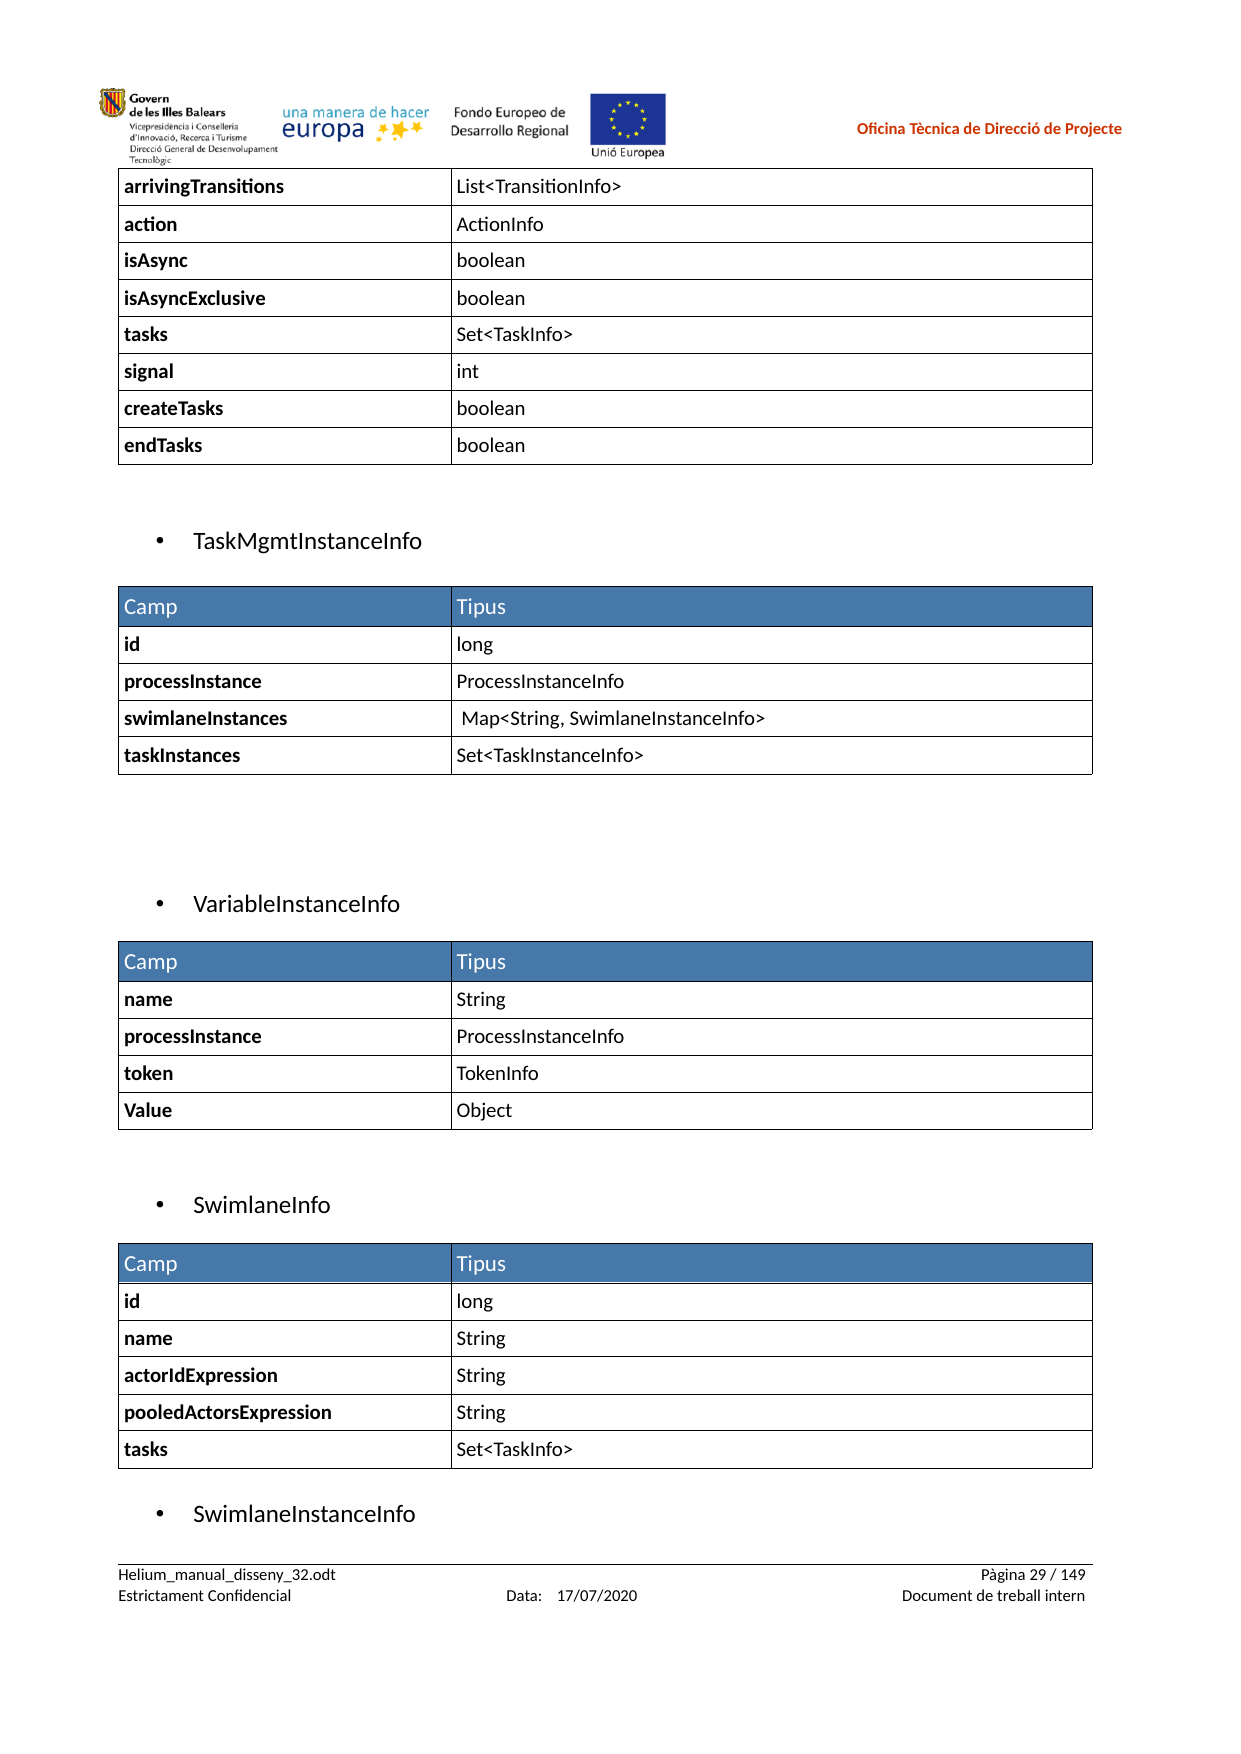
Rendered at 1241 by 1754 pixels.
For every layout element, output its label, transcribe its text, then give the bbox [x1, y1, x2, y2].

table_cell List<TransitionInfo> [452, 169, 1092, 205]
table_cell int [452, 354, 1092, 390]
table_cell createTasks [119, 391, 451, 427]
table_cell endTasks [119, 428, 451, 464]
table_cell boolean [452, 428, 1092, 464]
table_header Tipus [452, 1244, 1092, 1282]
table_cell long [452, 627, 1092, 662]
table_cell Set<TaskInfo> [452, 317, 1092, 353]
table_cell Set<TaskInstanceInfo> [452, 737, 1092, 773]
table_cell ActionInfo [452, 206, 1092, 242]
table_cell String [452, 1357, 1092, 1393]
table_cell isAsyncExclusive [119, 280, 451, 316]
table_header Tipus [452, 587, 1092, 626]
table_cell name [119, 1321, 451, 1356]
table_cell action [119, 206, 451, 242]
list SwimlaneInfo [156, 1190, 1122, 1220]
table_cell id [119, 1284, 451, 1319]
picture [99, 87, 668, 166]
table_cell ProcessInstanceInfo [452, 664, 1092, 699]
table_cell id [119, 627, 451, 662]
table_cell String [452, 1395, 1092, 1430]
table_cell Map<String, SwimlaneInstanceInfo> [452, 701, 1092, 736]
table_cell processInstance [119, 664, 451, 699]
table_cell signal [119, 354, 451, 390]
table_header Camp [119, 942, 451, 981]
table_cell boolean [452, 280, 1092, 316]
table_header Camp [119, 587, 451, 626]
table_cell taskInstances [119, 737, 451, 773]
table_cell arrivingTransitions [119, 169, 451, 205]
table_cell String [452, 1321, 1092, 1356]
table_cell tasks [119, 1431, 451, 1467]
table_cell swimlaneInstances [119, 701, 451, 736]
table_cell actorIdExpression [119, 1357, 451, 1393]
table_cell name [119, 982, 451, 1018]
list TaskMgmtInstanceInfo [156, 525, 1122, 555]
table_cell tasks [119, 317, 451, 353]
list VariableInstanceInfo [156, 888, 1122, 918]
table_cell long [452, 1284, 1092, 1319]
table_header Tipus [452, 942, 1092, 981]
table_cell pooledActorsExpression [119, 1395, 451, 1430]
table_cell boolean [452, 391, 1092, 427]
list SwimlaneInstanceInfo [156, 1498, 1122, 1528]
table_cell TokenInfo [452, 1056, 1092, 1092]
table_cell processInstance [119, 1019, 451, 1054]
table_cell ProcessInstanceInfo [452, 1019, 1092, 1054]
table_cell boolean [452, 243, 1092, 279]
table_cell Object [452, 1093, 1092, 1128]
table_cell isAsync [119, 243, 451, 279]
table_cell String [452, 982, 1092, 1018]
table_cell Set<TaskInfo> [452, 1431, 1092, 1467]
table_header Camp [119, 1244, 451, 1282]
table_cell Value [119, 1093, 451, 1128]
table_cell token [119, 1056, 451, 1092]
